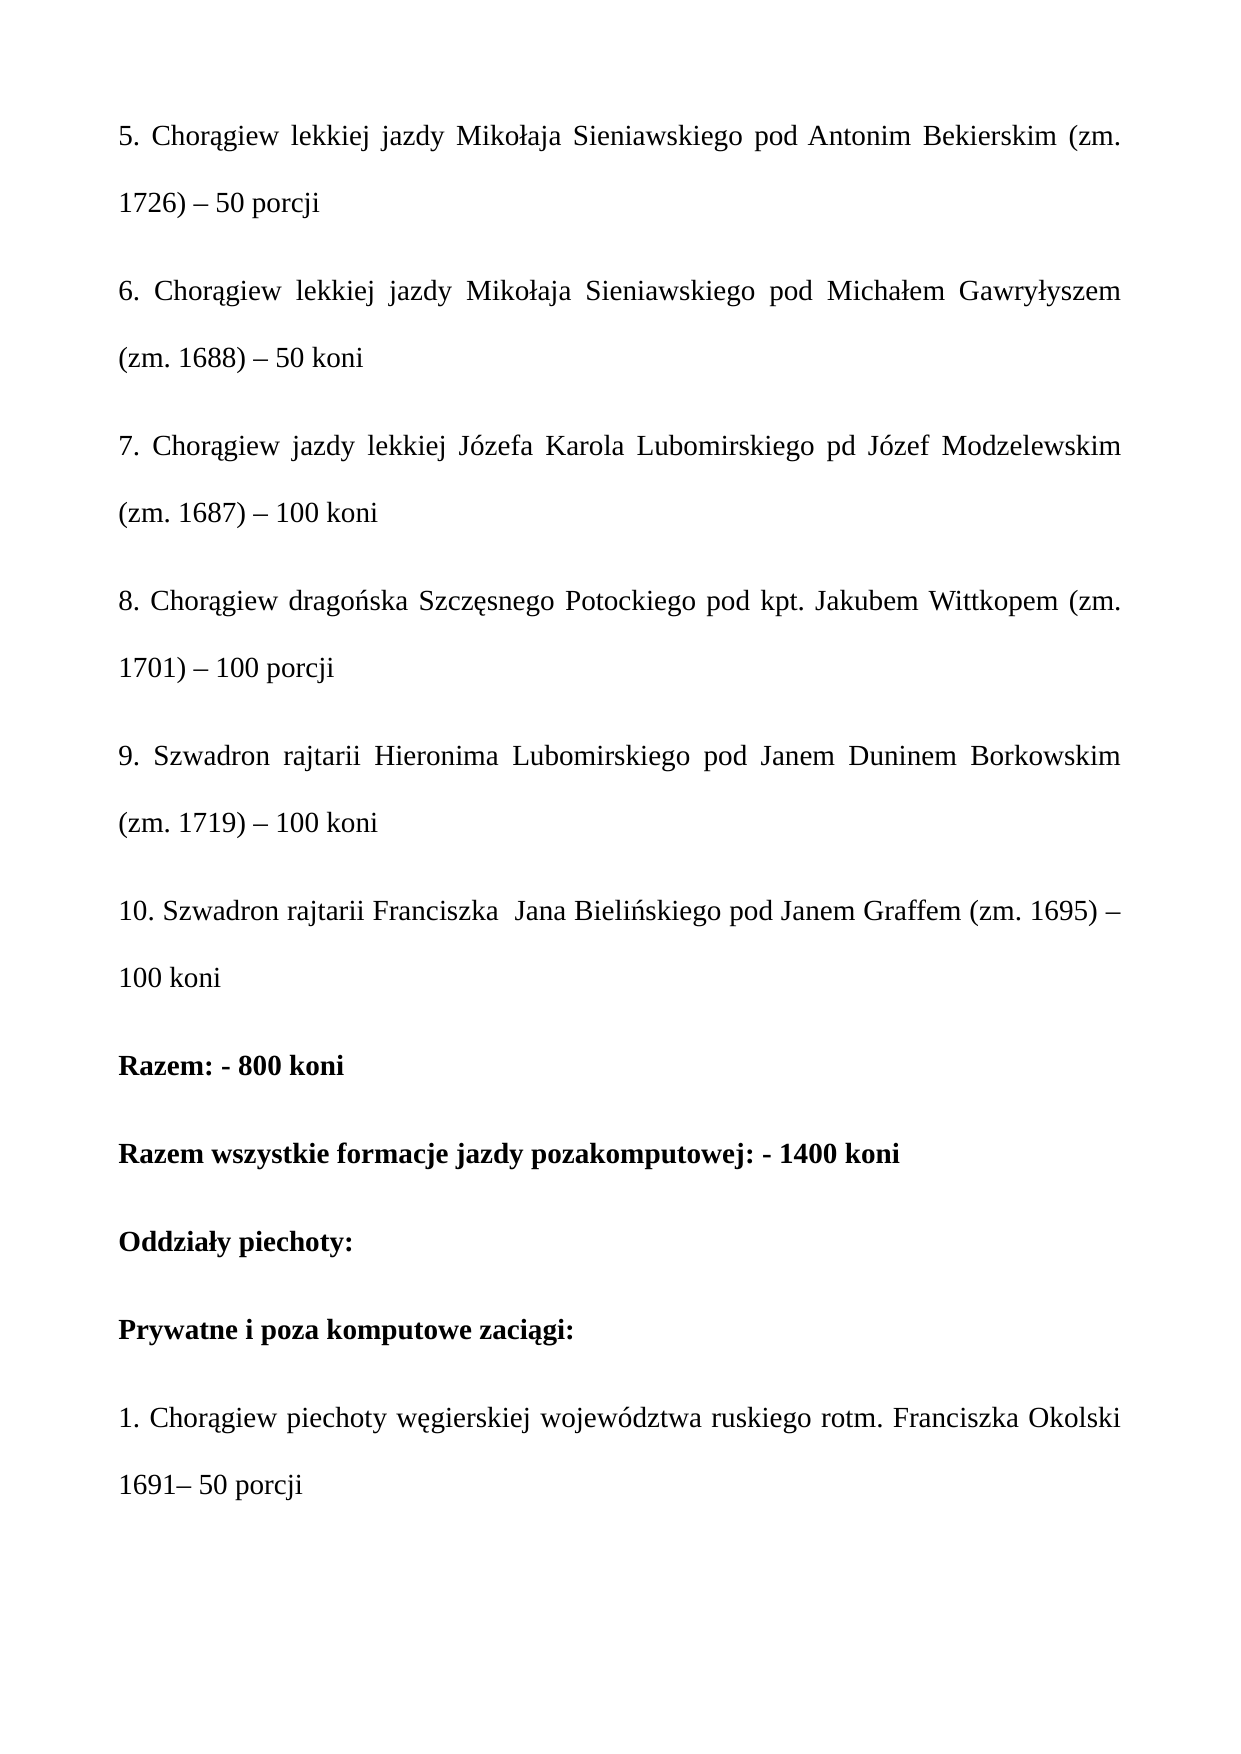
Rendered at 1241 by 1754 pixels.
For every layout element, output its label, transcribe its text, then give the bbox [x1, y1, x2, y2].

text Razem wszystkie formacje jazdy pozakomputowej: - 1400 koni [118, 1136, 1122, 1169]
text Prywatne i poza komputowe zaciągi: [118, 1312, 1122, 1345]
text 10. Szwadron rajtarii Franciszka Jana Bielińskiego pod Janem Graffem (zm. 1695) – 100 koni [118, 893, 1122, 994]
text 8. Chorągiew dragońska Szczęsnego Potockiego pod kpt. Jakubem Wittkopem (zm. 1701) – 100 porcji [118, 583, 1122, 684]
text 1. Chorągiew piechoty węgierskiej województwa ruskiego rotm. Franciszka Okolski 1691– 50 porcji [118, 1400, 1122, 1500]
text 6. Chorągiew lekkiej jazdy Mikołaja Sieniawskiego pod Michałem Gawryłyszem (zm. 1688) – 50 koni [118, 273, 1122, 374]
text Razem: - 800 koni [118, 1048, 1122, 1082]
text 7. Chorągiew jazdy lekkiej Józefa Karola Lubomirskiego pd Józef Modzelewskim (zm. 1687) – 100 koni [118, 428, 1122, 529]
text Oddziały piechoty: [118, 1224, 1122, 1257]
text 9. Szwadron rajtarii Hieronima Lubomirskiego pod Janem Duninem Borkowskim (zm. 1719) – 100 koni [118, 738, 1122, 839]
text 5. Chorągiew lekkiej jazdy Mikołaja Sieniawskiego pod Antonim Bekierskim (zm. 1726) – 50 porcji [118, 118, 1122, 219]
